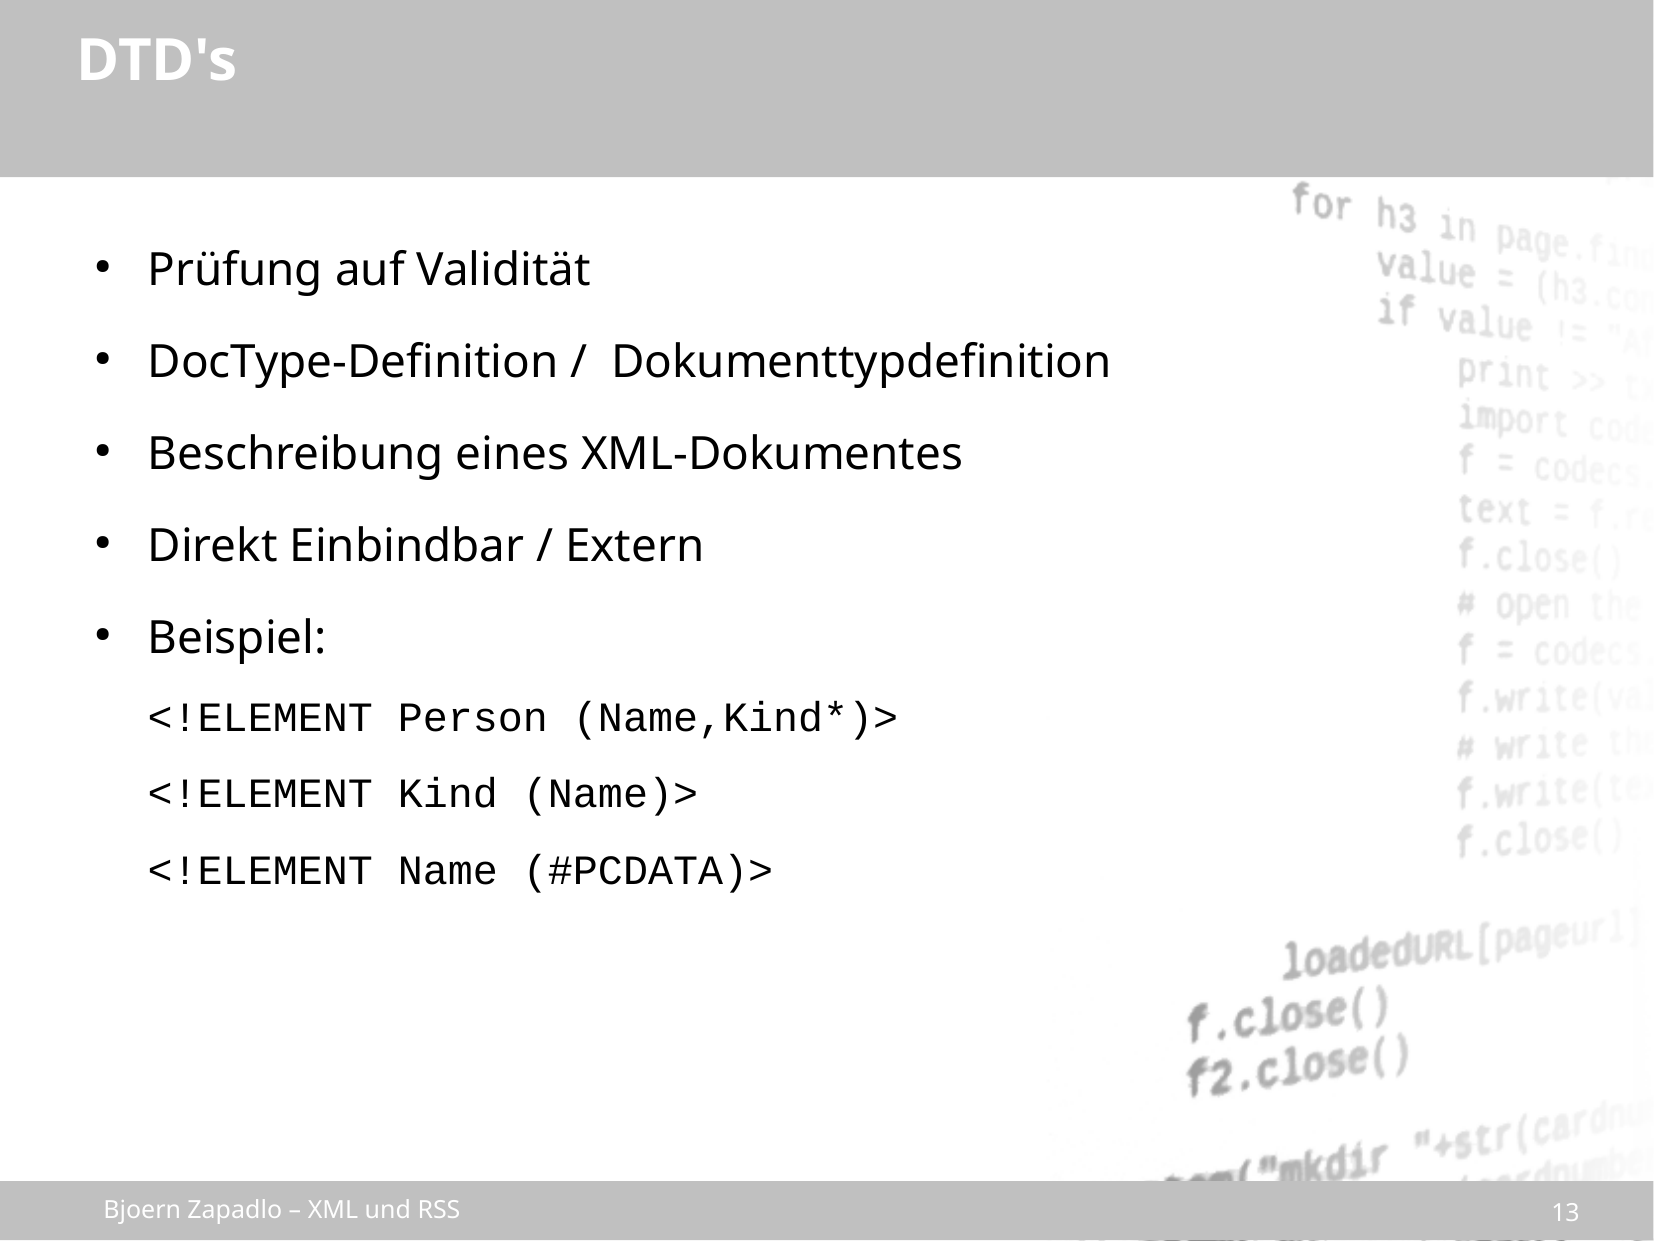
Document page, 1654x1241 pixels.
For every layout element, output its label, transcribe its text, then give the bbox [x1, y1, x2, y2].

list Prüfung auf Validität DocType-Definition / Dokumenttypdefinition Beschreibung eines XML-Dokumentes Direkt Einbindbar / Extern Beispiel: <!ELEMENT Person (Name,Kind*)> <!ELEMENT Kind (Name)> <!ELEMENT Name (#PCDATA)> [76, 236, 1566, 1041]
picture [0, 178, 1654, 1181]
title DTD's [76, 17, 1566, 210]
